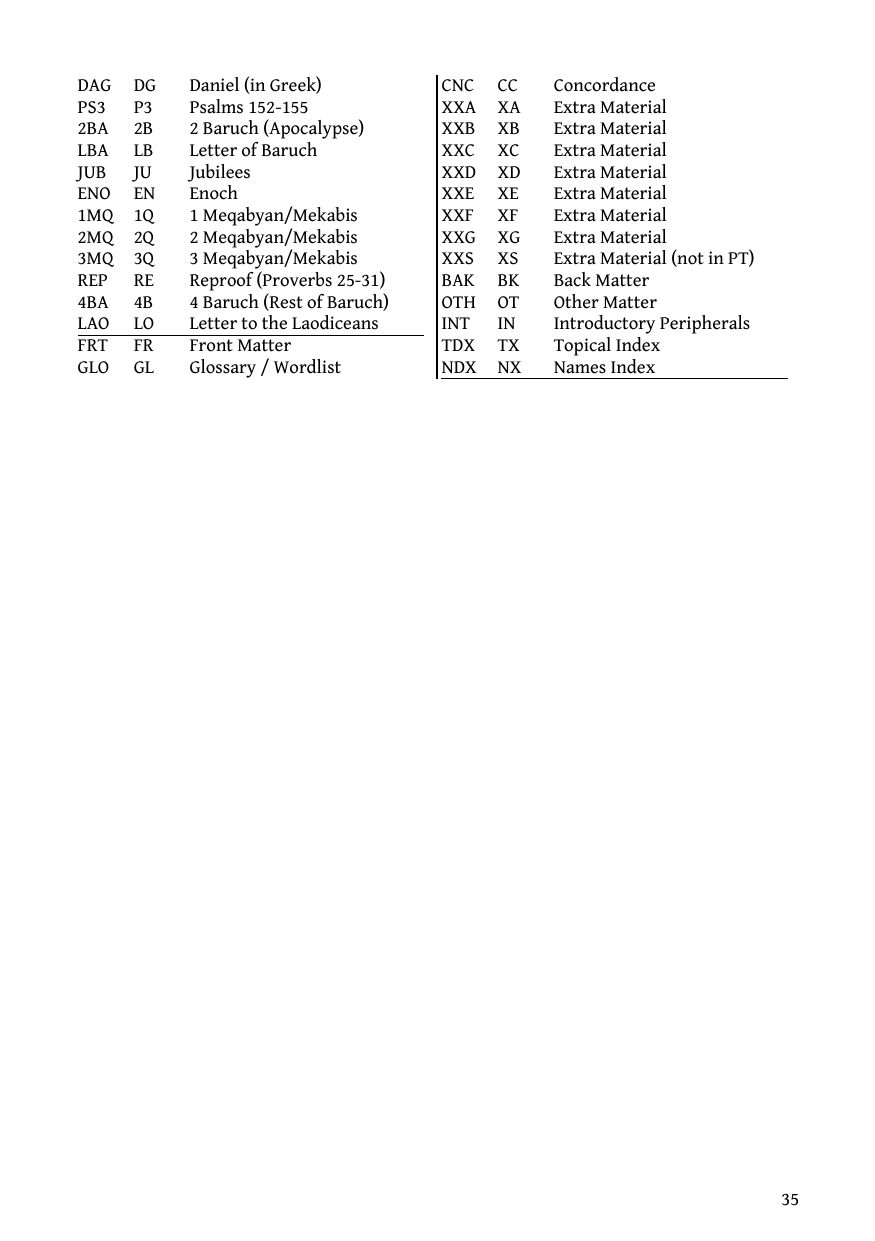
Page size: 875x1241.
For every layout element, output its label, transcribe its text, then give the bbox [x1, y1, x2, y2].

table_cell DG [134, 75, 189, 97]
table_cell Extra Material [554, 118, 788, 140]
table_cell EN [134, 183, 189, 205]
table_cell Back Matter [554, 270, 788, 292]
table_cell NX [498, 357, 553, 378]
table_cell XS [498, 248, 553, 270]
table_cell GLO [78, 357, 133, 378]
table_cell LO [134, 313, 189, 335]
table_cell XF [498, 205, 553, 227]
table_cell 2Q [134, 227, 189, 248]
table_cell XXF [441, 205, 497, 227]
table_cell Glossary / Wordlist [189, 357, 424, 378]
table_cell CC [498, 75, 553, 97]
table_cell TDX [441, 335, 497, 357]
table_cell BAK [441, 270, 497, 292]
table_cell Extra Material [554, 97, 788, 118]
table_cell Front Matter [189, 336, 424, 357]
table_cell 2 Baruch (Apocalypse) [189, 118, 424, 140]
table_cell REP [78, 270, 133, 292]
table_cell 3 Meqabyan/Mekabis [189, 248, 424, 270]
table_cell Other Matter [554, 292, 788, 313]
table_cell XXD [441, 162, 497, 183]
table_cell XXG [441, 227, 497, 248]
table_cell Extra Material [554, 140, 788, 162]
table_cell DAG [78, 75, 133, 97]
table_cell XXE [441, 183, 497, 205]
table_cell Extra Material [554, 205, 788, 227]
table_cell Extra Material (not in PT) [554, 248, 788, 270]
table_cell PS3 [78, 97, 133, 118]
table_cell GL [134, 357, 189, 378]
table_cell Topical Index [554, 335, 788, 357]
table_cell LAO [78, 313, 133, 335]
table_cell 4BA [78, 292, 133, 313]
table_cell Letter of Baruch [189, 140, 424, 162]
table_cell 2 Meqabyan/Mekabis [189, 227, 424, 248]
table_cell XXA [441, 97, 497, 118]
table_cell Concordance [554, 75, 788, 97]
table_cell 2BA [78, 118, 133, 140]
table_cell Extra Material [554, 162, 788, 183]
table_cell 1MQ [78, 205, 133, 227]
table_cell P3 [134, 97, 189, 118]
table_cell Letter to the Laodiceans [189, 313, 424, 335]
table_cell NDX [441, 357, 497, 378]
table_cell 1 Meqabyan/Mekabis [189, 205, 424, 227]
table_cell Names Index [554, 357, 788, 378]
table_cell Jubilees [189, 162, 424, 183]
table_cell Reproof (Proverbs 25-31) [189, 270, 424, 292]
table_cell 1Q [134, 205, 189, 227]
table_cell OT [498, 292, 553, 313]
table_cell CNC [441, 75, 497, 97]
table_cell 2B [134, 118, 189, 140]
table_cell LB [134, 140, 189, 162]
table_cell Introductory Peripherals [554, 313, 788, 335]
table_cell INT [441, 313, 497, 335]
table_cell XXB [441, 118, 497, 140]
table_cell Daniel (in Greek) [189, 75, 424, 97]
table_cell XXC [441, 140, 497, 162]
table_cell FRT [78, 336, 133, 357]
table_cell 3Q [134, 248, 189, 270]
table_cell 2MQ [78, 227, 133, 248]
table_cell XE [498, 183, 553, 205]
table_cell XD [498, 162, 553, 183]
table_cell JU [134, 162, 189, 183]
table_cell XB [498, 118, 553, 140]
table_cell XG [498, 227, 553, 248]
table_cell XC [498, 140, 553, 162]
table_cell Enoch [189, 183, 424, 205]
table_cell XXS [441, 248, 497, 270]
table_cell TX [498, 335, 553, 357]
table_cell OTH [441, 292, 497, 313]
table_cell 3MQ [78, 248, 133, 270]
table_cell FR [134, 336, 189, 357]
table_cell JUB [78, 162, 133, 183]
table_cell Extra Material [554, 227, 788, 248]
table_cell RE [134, 270, 189, 292]
table_cell 4 Baruch (Rest of Baruch) [189, 292, 424, 313]
table_cell LBA [78, 140, 133, 162]
table_cell Psalms 152-155 [189, 97, 424, 118]
table_cell IN [498, 313, 553, 335]
table_cell 4B [134, 292, 189, 313]
table_cell Extra Material [554, 183, 788, 205]
table_cell ENO [78, 183, 133, 205]
table_cell XA [498, 97, 553, 118]
table_cell BK [498, 270, 553, 292]
